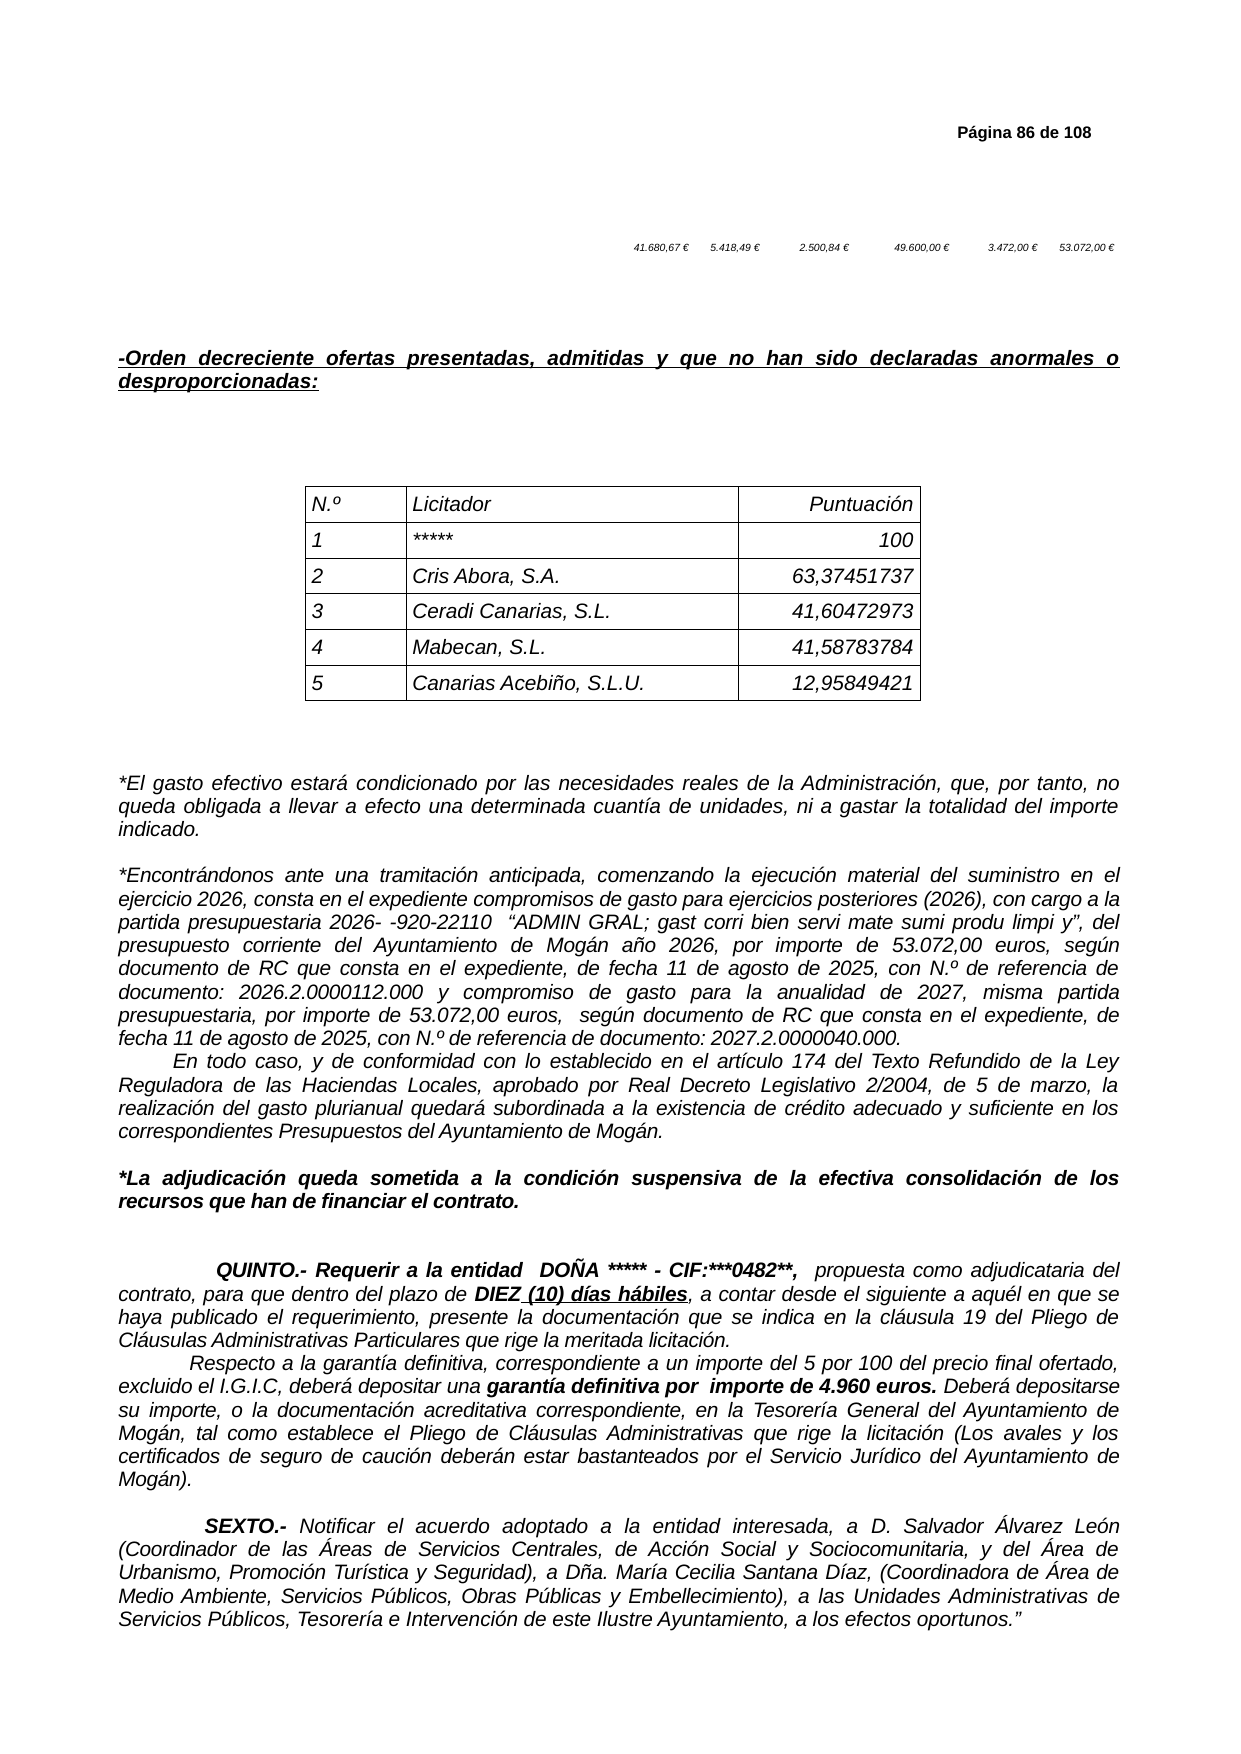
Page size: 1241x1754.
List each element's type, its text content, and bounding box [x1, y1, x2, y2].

table_cell [332, 174, 386, 200]
table_cell [468, 174, 598, 200]
table_cell 2.500,84 € [763, 227, 852, 254]
table_cell [1041, 174, 1118, 200]
table_cell 3 [306, 594, 406, 629]
table_cell 41,60472973 [739, 594, 920, 629]
table_cell 100 [739, 523, 920, 557]
table_cell [386, 200, 468, 227]
table_cell [117, 174, 332, 200]
table_cell Mabecan, S.L. [407, 630, 738, 665]
text *El gasto efectivo estará condicionado por las necesidades reales de la Administración, que, por tanto, no queda obligada a llevar a efecto una determinada cuantía de unidades, ni a gastar la totalidad del importe indicado. [118, 771, 1122, 841]
table_cell [117, 227, 332, 254]
table_cell [598, 174, 693, 200]
table_cell 41.680,67 € [598, 227, 693, 254]
table_cell Ceradi Canarias, S.L. [407, 594, 738, 629]
table_cell 53.072,00 € [1041, 227, 1118, 254]
table_cell 3.472,00 € [953, 227, 1041, 254]
table_header Licitador [407, 487, 738, 522]
table_cell 41,58783784 [739, 630, 920, 665]
table_cell [853, 200, 953, 227]
table_cell [468, 227, 598, 254]
table_cell [763, 200, 852, 227]
table_cell [853, 174, 953, 200]
text *La adjudicación queda sometida a la condición suspensiva de la efectiva consolidación de los recursos que han de financiar el contrato. [118, 1166, 1122, 1212]
text SEXTO.- Notificar el acuerdo adoptado a la entidad interesada, a D. Salvador Álvarez León (Coordinador de las Áreas de Servicios Centrales, de Acción Social y Sociocomunitaria, y del Área de Urbanismo, Promoción Turística y Seguridad), a Dña. María Cecilia Santana Díaz, (Coordinadora de Área de Medio Ambiente, Servicios Públicos, Obras Públicas y Embellecimiento), a las Unidades Administrativas de Servicios Públicos, Tesorería e Intervención de este Ilustre Ayuntamiento, a los efectos oportunos.” [118, 1514, 1122, 1631]
table_cell 1 [306, 523, 406, 557]
table_cell [763, 174, 852, 200]
table_cell ***** [407, 523, 738, 557]
text En todo caso, y de conformidad con lo establecido en el artículo 174 del Texto Refundido de la Ley Reguladora de las Haciendas Locales, aprobado por Real Decreto Legislativo 2/2004, de 5 de marzo, la realización del gasto plurianual quedará subordinada a la existencia de crédito adecuado y suficiente en los correspondientes Presupuestos del Ayuntamiento de Mogán. [118, 1050, 1122, 1143]
table_cell 4 [306, 630, 406, 665]
table_cell [468, 200, 598, 227]
table_cell 63,37451737 [739, 559, 920, 593]
table_cell [598, 200, 693, 227]
text -Orden decreciente ofertas presentadas, admitidas y que no han sido declaradas anormales o desproporcionadas: [118, 347, 1122, 393]
table_cell 12,95849421 [739, 666, 920, 700]
text QUINTO.- Requerir a la entidad DOÑA ***** - CIF:***0482**, propuesta como adjudicataria del contrato, para que dentro del plazo de DIEZ (10) días hábiles, a contar desde el siguiente a aquél en que se haya publicado el requerimiento, presente la documentación que se indica en la cláusula 19 del Pliego de Cláusulas Administrativas Particulares que rige la meritada licitación. [118, 1259, 1122, 1352]
text *Encontrándonos ante una tramitación anticipada, comenzando la ejecución material del suministro en el ejercicio 2026, consta en el expediente compromisos de gasto para ejercicios posteriores (2026), con cargo a la partida presupuestaria 2026- -920-22110 “ADMIN GRAL; gast corri bien servi mate sumi produ limpi y”, del presupuesto corriente del Ayuntamiento de Mogán año 2026, por importe de 53.072,00 euros, según documento de RC que consta en el expediente, de fecha 11 de agosto de 2025, con N.º de referencia de documento: 2026.2.0000112.000 y compromiso de gasto para la anualidad de 2027, misma partida presupuestaria, por importe de 53.072,00 euros, según documento de RC que consta en el expediente, de fecha 11 de agosto de 2025, con N.º de referencia de documento: 2027.2.0000040.000. [118, 864, 1122, 1050]
table_cell [693, 200, 763, 227]
table_cell Cris Abora, S.A. [407, 559, 738, 593]
table_cell [332, 227, 386, 254]
table_cell [332, 200, 386, 227]
table_cell 5.418,49 € [693, 227, 763, 254]
table_header N.º [306, 487, 406, 522]
table_header Puntuación [739, 487, 920, 522]
text Respecto a la garantía definitiva, correspondiente a un importe del 5 por 100 del precio final ofertado, excluido el I.G.I.C, deberá depositar una garantía definitiva por importe de 4.960 euros. Deberá depositarse su importe, o la documentación acreditativa correspondiente, en la Tesorería General del Ayuntamiento de Mogán, tal como establece el Pliego de Cláusulas Administrativas que rige la licitación (Los avales y los certificados de seguro de caución deberán estar bastanteados por el Servicio Jurídico del Ayuntamiento de Mogán). [118, 1352, 1122, 1491]
table_cell [386, 174, 468, 200]
table_cell 2 [306, 559, 406, 593]
table_cell 49.600,00 € [853, 227, 953, 254]
table_cell [953, 200, 1041, 227]
table_cell Canarias Acebiño, S.L.U. [407, 666, 738, 700]
table_cell [117, 200, 332, 227]
table_cell [693, 174, 763, 200]
table_cell [953, 174, 1041, 200]
table_cell [386, 227, 468, 254]
table_cell 5 [306, 666, 406, 700]
table_cell [1041, 200, 1118, 227]
